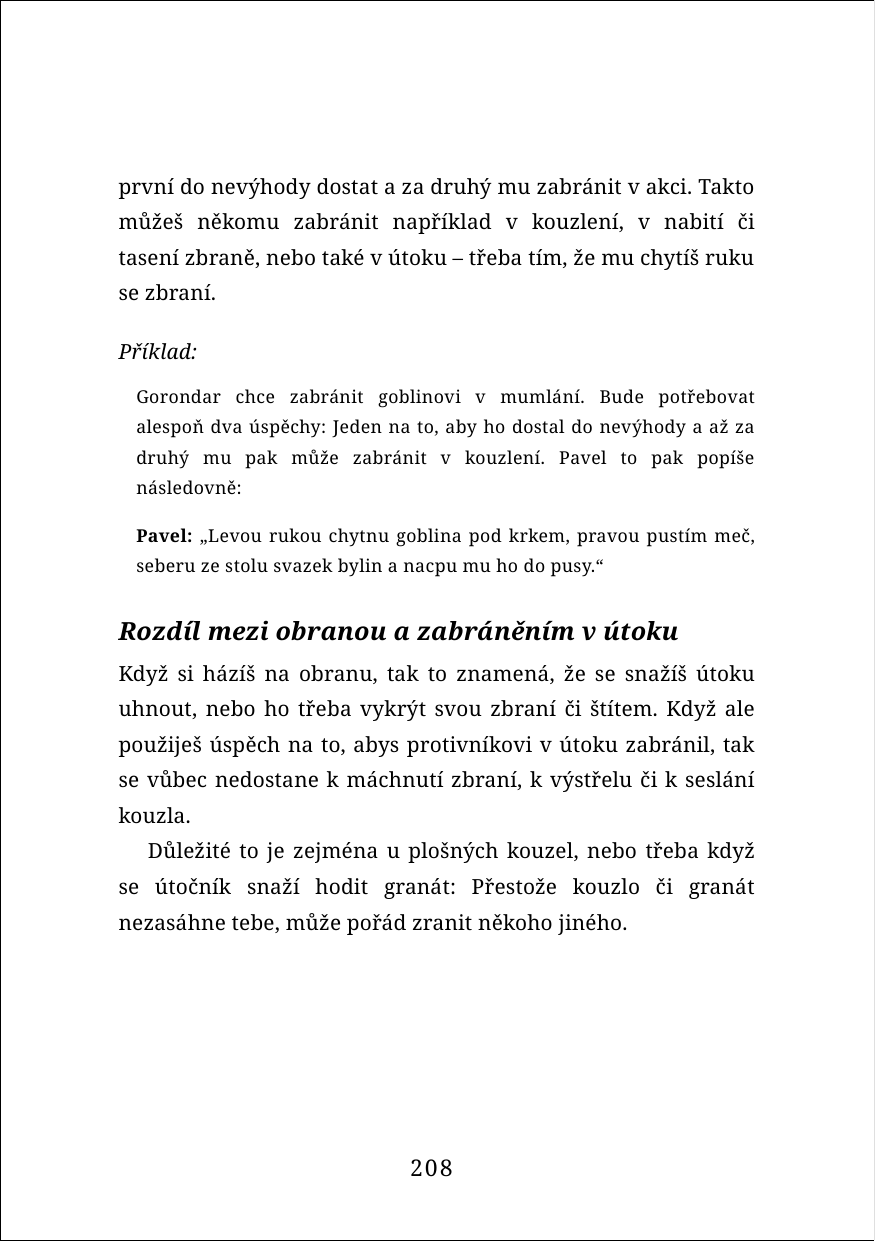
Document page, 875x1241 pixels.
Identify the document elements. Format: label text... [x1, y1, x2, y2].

subtitle Rozdíl mezi obranou a zabráněním v útoku [118, 613, 756, 647]
text Když si házíš na obranu, tak to znamená, že se snažíš útoku uhnout, nebo ho třeba vykrýt svou zbraní či štítem. Když ale použiješ úspěch na to, abys protivníkovi v útoku zabránil, tak se vůbec nedostane k máchnutí zbraní, k výstřelu či k seslání kouzla. Důležité to je zejména u plošných kouzel, nebo třeba když se útočník snaží hodit granát: Přestože kouzlo či granát nezasáhne tebe, může pořád zranit někoho jiného. [118, 659, 756, 936]
text Příklad: [118, 337, 756, 366]
text první do nevýhody dostat a za druhý mu zabránit v akci. Takto můžeš někomu zabránit například v kouzlení, v nabití či tasení zbraně, nebo také v útoku – třeba tím, že mu chytíš ruku se zbraní. [118, 172, 756, 307]
text Pavel: „Levou rukou chytnu goblina pod krkem, pravou pustím meč, seberu ze stolu svazek bylin a nacpu mu ho do pusy.“ [136, 523, 756, 578]
text Gorondar chce zabránit goblinovi v mumlání. Bude potřebovat alespoň dva úspěchy: Jeden na to, aby ho dostal do nevýhody a až za druhý mu pak může zabránit v kouzlení. Pavel to pak popíše následovně: [136, 385, 756, 499]
